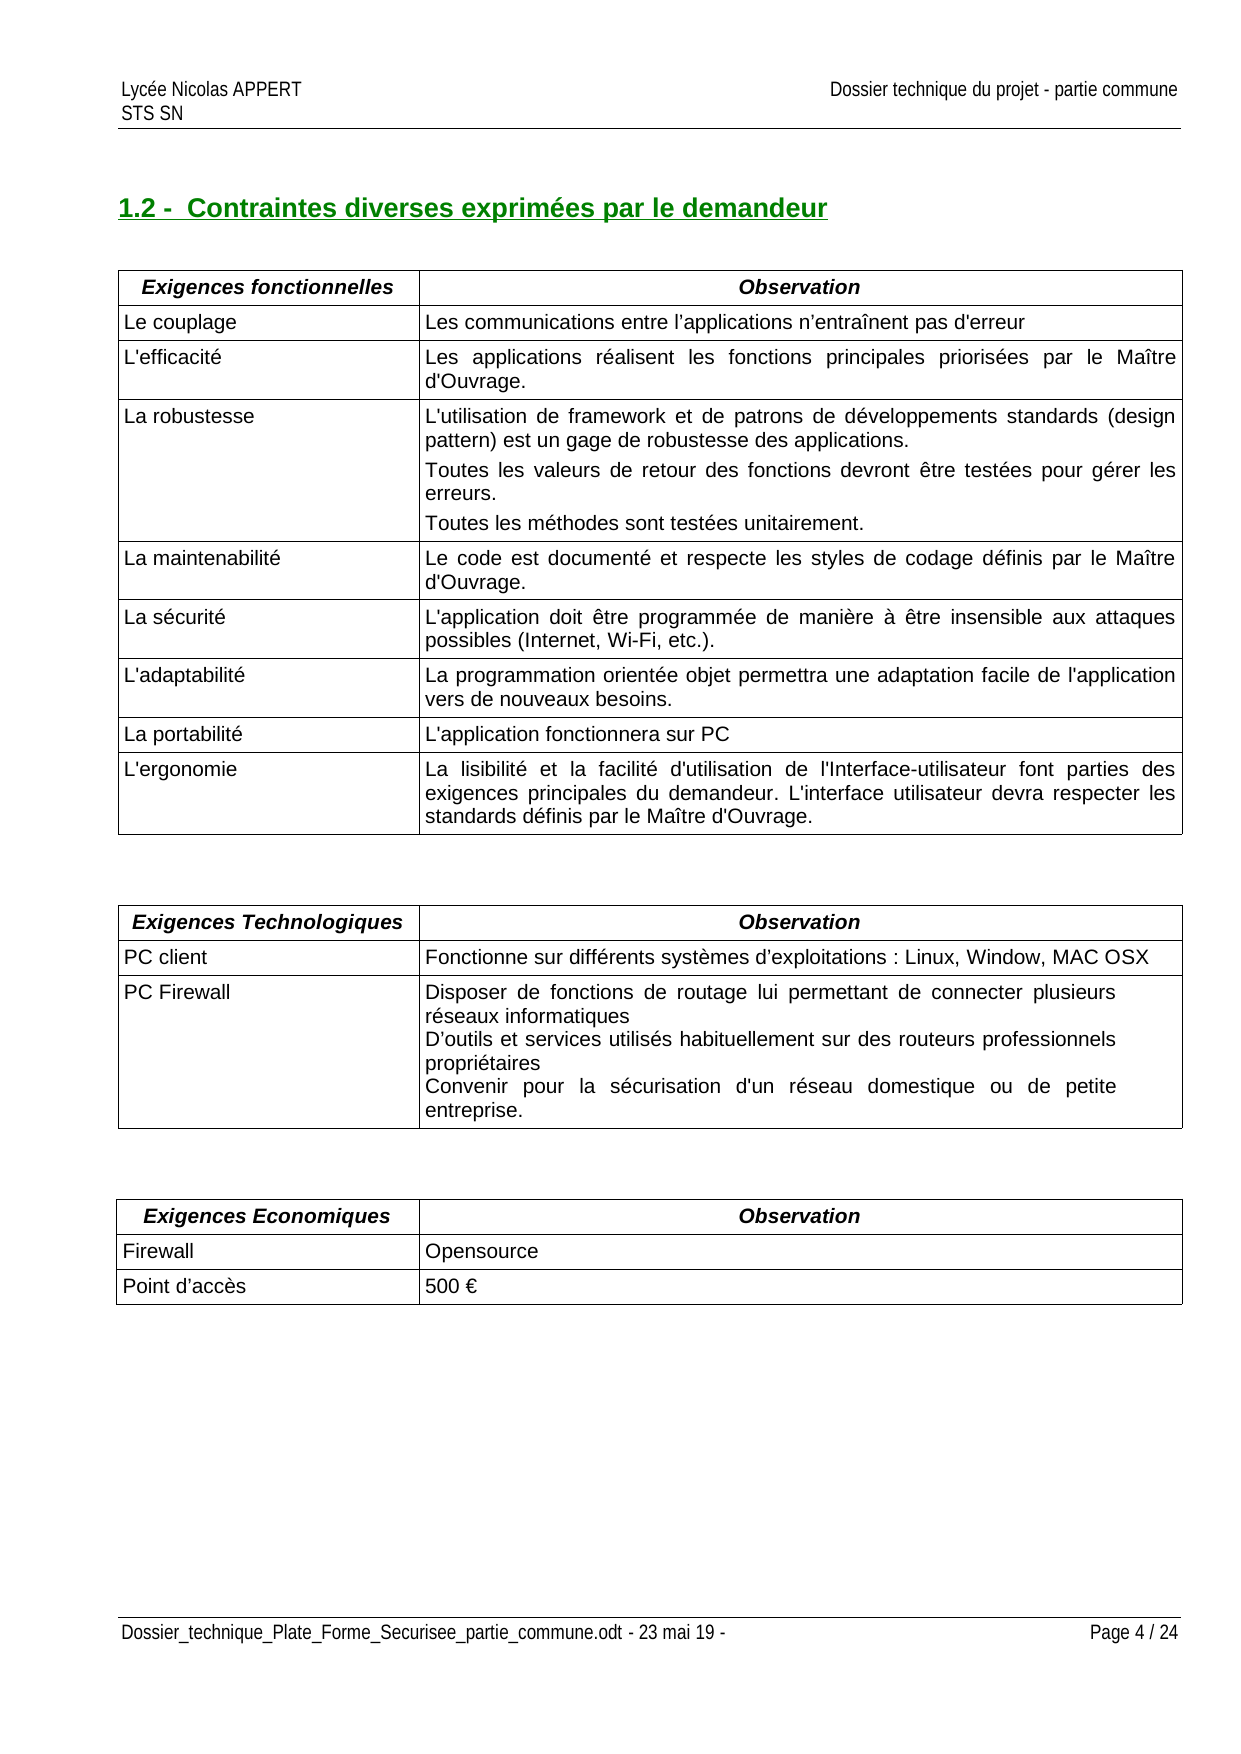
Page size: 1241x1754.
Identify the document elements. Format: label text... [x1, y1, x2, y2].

table_cell Le code est documenté et respecte les styles de codage définis par le Maître d'Ouvrage. [420, 542, 1182, 599]
table_cell PC Firewall [119, 976, 419, 1128]
table_cell L'application doit être programmée de manière à être insensible aux attaques possibles (Internet, Wi-Fi, etc.). [420, 600, 1182, 658]
table_cell Point d’accès [117, 1270, 419, 1304]
table_cell L'application fonctionnera sur PC [420, 718, 1182, 752]
table_cell Les communications entre l’applications n’entraînent pas d'erreur [420, 306, 1182, 340]
table_header Exigences fonctionnelles [119, 271, 419, 305]
table_cell Fonctionne sur différents systèmes d’exploitations : Linux, Window, MAC OSX [420, 941, 1182, 975]
table_cell Le couplage [119, 306, 419, 340]
table_cell La robustesse [119, 400, 419, 541]
table_cell Firewall [117, 1235, 419, 1269]
table_cell L'efficacité [119, 341, 419, 399]
table_header Exigences Technologiques [119, 906, 419, 940]
table_header Exigences Economiques [117, 1200, 419, 1234]
table_cell La lisibilité et la facilité d'utilisation de l'Interface-utilisateur font parties des exigences principales du demandeur. L'interface utilisateur devra respecter les standards définis par le Maître d'Ouvrage. [420, 753, 1182, 834]
table_cell La portabilité [119, 718, 419, 752]
table_header Observation [420, 906, 1182, 940]
table_cell Opensource [420, 1235, 1182, 1269]
table_header Observation [420, 1200, 1182, 1234]
table_cell La sécurité [119, 600, 419, 658]
table_cell Les applications réalisent les fonctions principales priorisées par le Maître d'Ouvrage. [420, 341, 1182, 399]
table_cell La maintenabilité [119, 542, 419, 599]
table_cell L'adaptabilité [119, 659, 419, 717]
table_cell 500 € [420, 1270, 1182, 1304]
table_header Observation [420, 271, 1182, 305]
subtitle Contraintes diverses exprimées par le demandeur [118, 193, 1181, 223]
table_cell L'ergonomie [119, 753, 419, 834]
table_cell L'utilisation de framework et de patrons de développements standards (design pattern) est un gage de robustesse des applications. Toutes les valeurs de retour des fonctions devront être testées pour gérer les erreurs. Toutes les méthodes sont testées unitairement. [420, 400, 1182, 541]
table_cell PC client [119, 941, 419, 975]
table_cell La programmation orientée objet permettra une adaptation facile de l'application vers de nouveaux besoins. [420, 659, 1182, 717]
table_cell Disposer de fonctions de routage lui permettant de connecter plusieurs réseaux informatiques D’outils et services utilisés habituellement sur des routeurs professionnels propriétaires Convenir pour la sécurisation d'un réseau domestique ou de petite entreprise. [420, 976, 1182, 1128]
